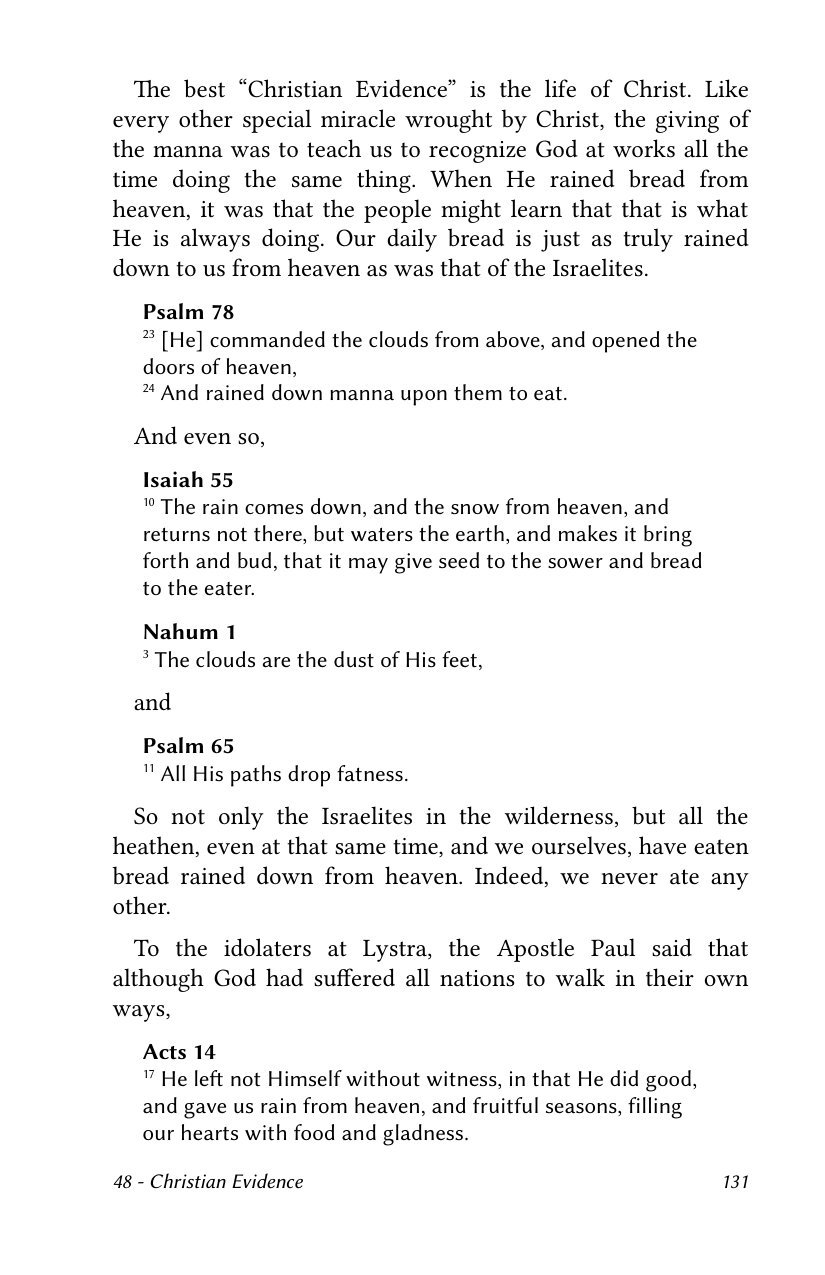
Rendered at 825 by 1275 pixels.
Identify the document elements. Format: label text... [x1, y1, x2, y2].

text 24 And rained down manna upon them to eat. [142, 380, 720, 406]
text So not only the Israelites in the wilderness, but all the heathen, even at that same time, and we ourselves, have eaten bread rained down from heaven. Indeed, we never ate any other. [112, 802, 750, 921]
text Acts 14 [142, 1039, 750, 1065]
text Psalm 78 [142, 299, 750, 325]
text The best “Christian Evidence” is the life of Christ. Like every other special miracle wrought by Christ, the giving of the manna was to teach us to recognize God at works all the time doing the same thing. When He rained bread from heaven, it was that the people might learn that that is what He is always doing. Our daily bread is just as truly rained down to us from heaven as was that of the Israelites. [112, 75, 750, 283]
text Nahum 1 [142, 619, 750, 645]
text 3 The clouds are the dust of His feet, [142, 647, 720, 673]
text Isaiah 55 [142, 467, 750, 493]
text 10 The rain comes down, and the snow from heaven, and returns not there, but waters the earth, and makes it bring forth and bud, that it may give seed to the sower and bread to the eater. [142, 494, 720, 601]
text 23 [He] commanded the clouds from above, and opened the doors of heaven, [142, 327, 720, 380]
text 17 He left not Himself without witness, in that He did good, and gave us rain from heaven, and fruitful seasons, filling our hearts with food and gladness. [142, 1066, 720, 1146]
text And even so, [112, 422, 750, 450]
text Psalm 65 [142, 733, 750, 759]
text 11 All His paths drop fatness. [142, 761, 720, 787]
text and [112, 688, 750, 717]
text To the idolaters at Lystra, the Apostle Paul said that although God had suffered all nations to walk in their own ways, [112, 934, 750, 1022]
